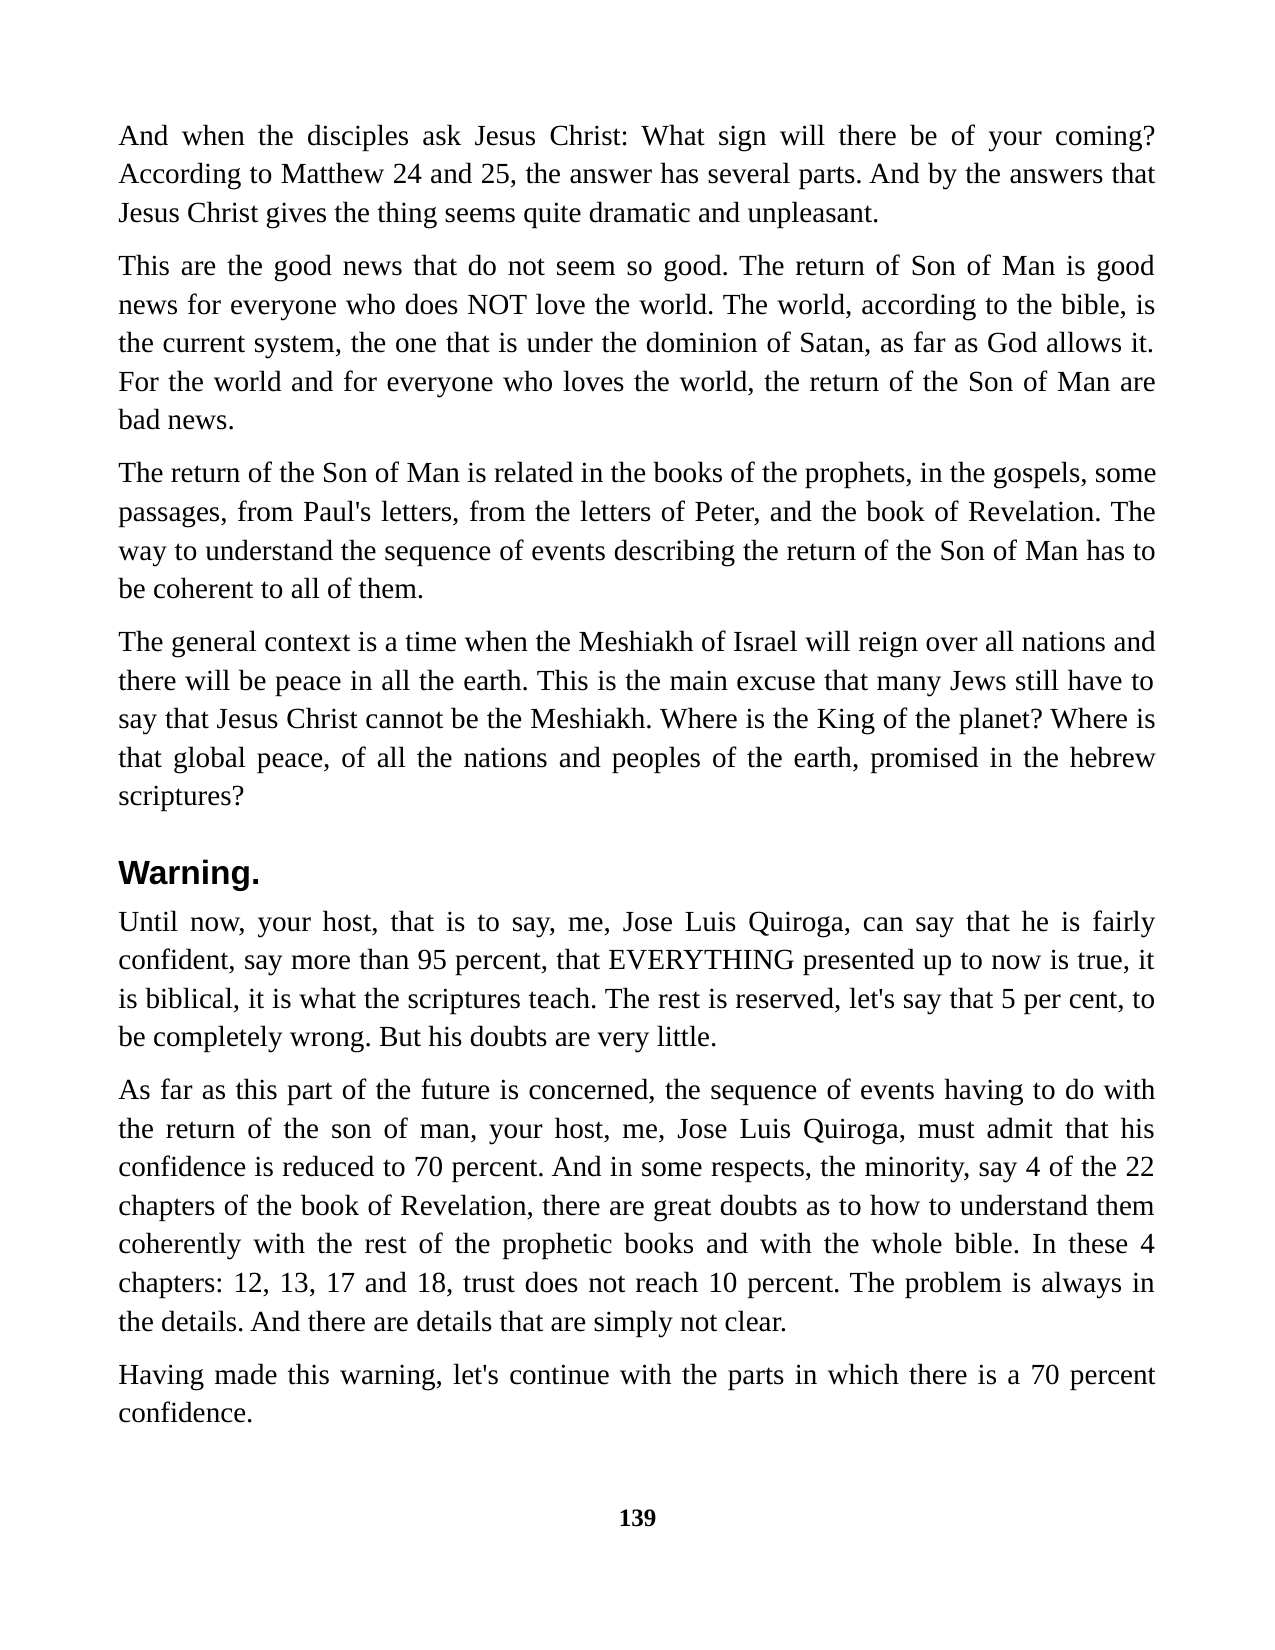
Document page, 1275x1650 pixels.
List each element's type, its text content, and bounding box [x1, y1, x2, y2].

text The return of the Son of Man is related in the books of the prophets, in the gospels, some passages, from Paul's letters, from the letters of Peter, and the book of Revelation. The way to understand the sequence of events describing the return of the Son of Man has to be coherent to all of them. [118, 456, 1157, 605]
text And when the disciples ask Jesus Christ: What sign will there be of your coming? According to Matthew 24 and 25, the answer has several parts. And by the answers that Jesus Christ gives the thing seems quite dramatic and unpleasant. [118, 118, 1157, 229]
text This are the good news that do not seem so good. The return of Son of Man is good news for everyone who does NOT love the world. The world, according to the bible, is the current system, the one that is under the dominion of Satan, as far as God allows it. For the world and for everyone who loves the world, the return of the Son of Man are bad news. [118, 248, 1157, 436]
subtitle Warning. [118, 852, 1157, 891]
text As far as this part of the future is concerned, the sequence of events having to do with the return of the son of man, your host, me, Jose Luis Quiroga, must admit that his confidence is reduced to 70 percent. And in some respects, the minority, say 4 of the 22 chapters of the book of Revelation, there are great doubts as to how to understand them coherently with the rest of the prophetic books and with the whole bible. In these 4 chapters: 12, 13, 17 and 18, trust does not reach 10 percent. The problem is always in the details. And there are details that are simply not clear. [118, 1072, 1157, 1337]
text The general context is a time when the Meshiakh of Israel will reign over all nations and there will be peace in all the earth. This is the main excuse that many Jews still have to say that Jesus Christ cannot be the Meshiakh. Where is the King of the planet? Where is that global peace, of all the nations and peoples of the earth, promised in the hebrew scriptures? [118, 624, 1157, 812]
text Having made this warning, let's continue with the parts in which there is a 70 percent confidence. [118, 1357, 1157, 1429]
text Until now, your host, that is to say, me, Jose Luis Quiroga, can say that he is fairly confident, say more than 95 percent, that EVERYTHING presented up to now is true, it is biblical, it is what the scriptures teach. The rest is reserved, let's say that 5 per cent, to be completely wrong. But his doubts are very little. [118, 904, 1157, 1053]
